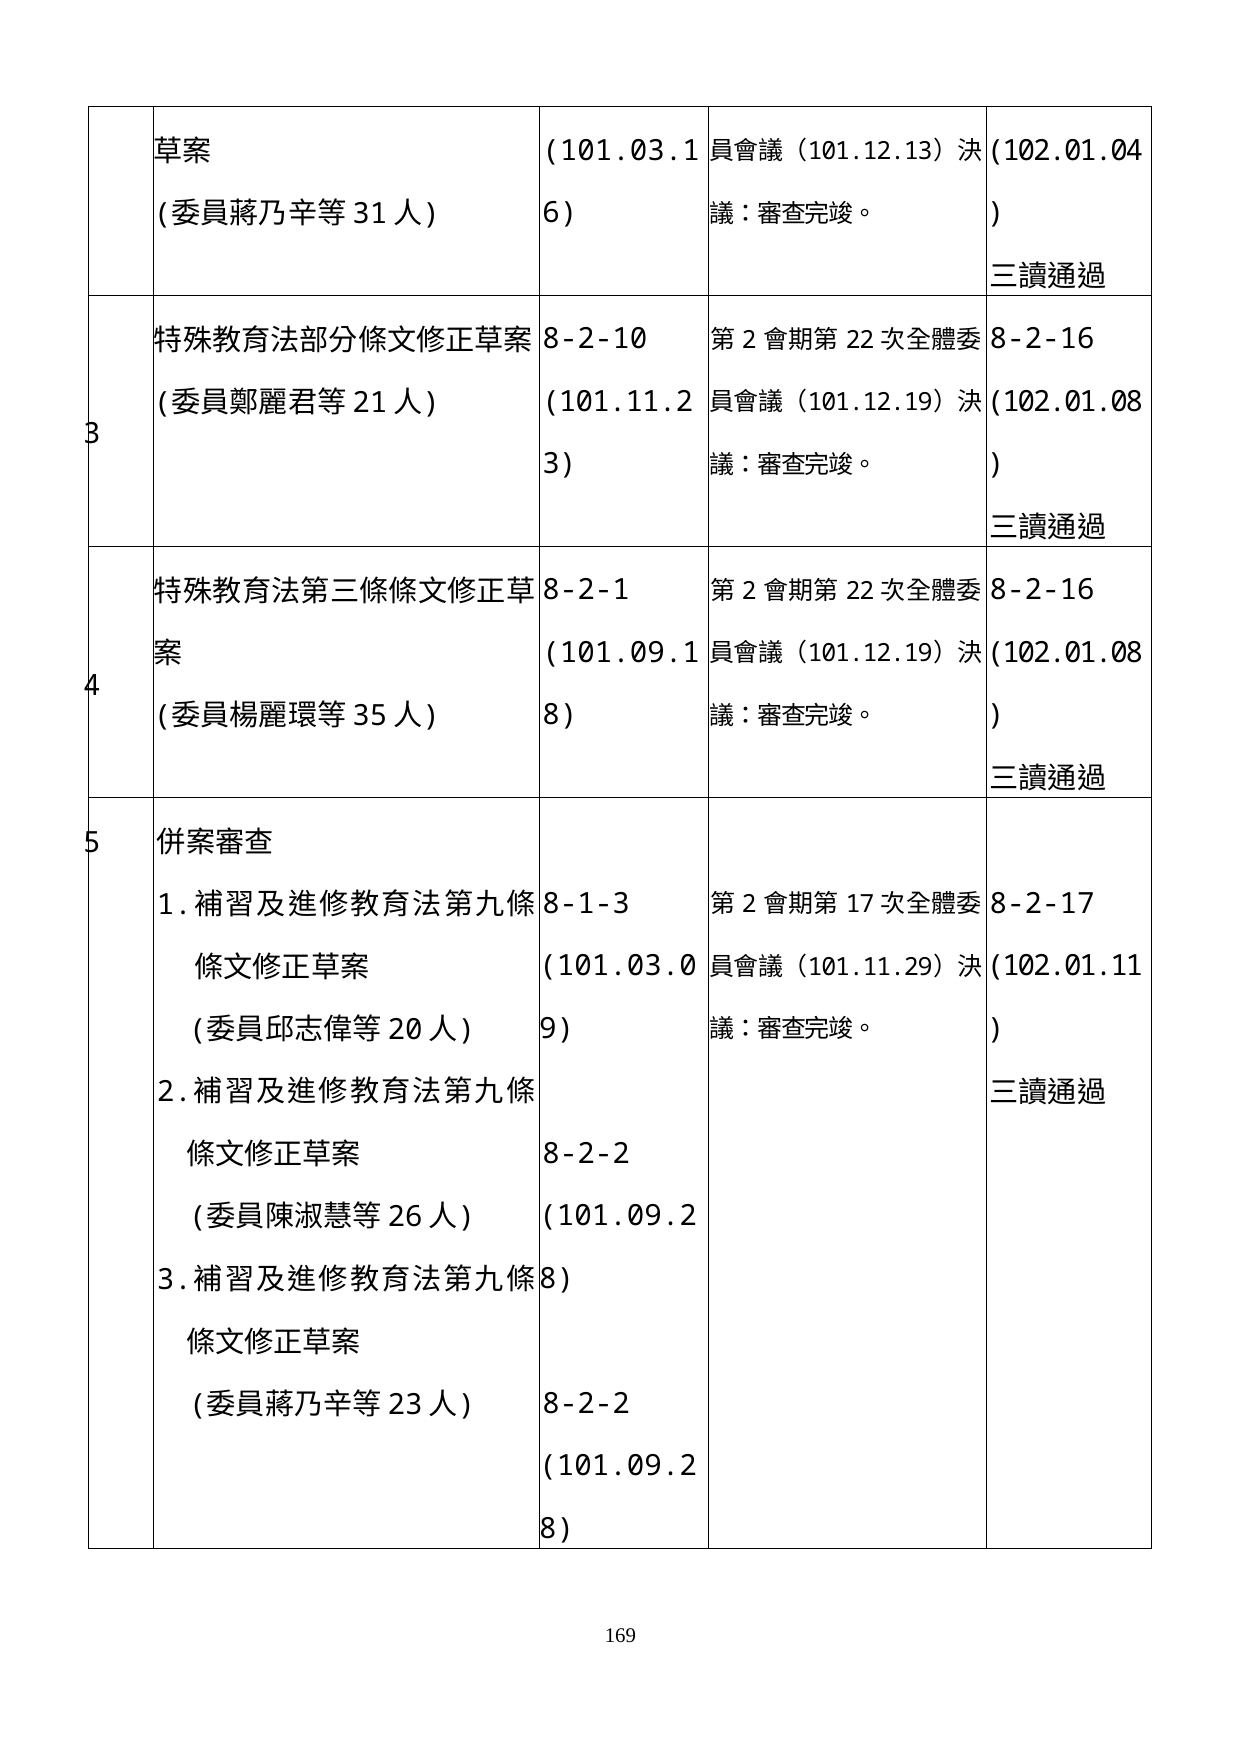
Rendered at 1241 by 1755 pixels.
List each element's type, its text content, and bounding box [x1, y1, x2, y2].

table_cell 8-2-17 (102.01.11) 三讀通過 [987, 798, 1151, 1548]
table_cell 併案審查 補習及進修教育法第九條條文修正草案 (委員邱志偉等20人) 2.補習及進修教育法第九條條文修正草案 (委員陳淑慧等26人) 3.補習及進修教育法第九條條文修正草案 (委員蔣乃辛等23人) [154, 798, 539, 1548]
table_cell 草案 (委員蔣乃辛等31人) [154, 107, 539, 294]
table_cell 8-2-16 (102.01.08) 三讀通過 [987, 547, 1151, 797]
table_cell [89, 296, 153, 546]
table_cell 8-2-1 (101.09.18) [540, 547, 708, 797]
table_cell 第2會期第22次全體委員會議（101.12.19）決議：審查完竣。 [709, 547, 986, 797]
table_cell [89, 677, 94, 688]
table_cell [89, 798, 153, 1548]
table_cell [89, 433, 96, 441]
table_cell 8-2-16 (102.01.08) 三讀通過 [987, 296, 1151, 546]
table_cell 第2會期第17次全體委員會議（101.11.29）決議：審查完竣。 [709, 798, 986, 1548]
table_cell 8-2-10 (101.11.23) [540, 296, 708, 546]
table_cell [89, 107, 153, 294]
table_cell [89, 841, 95, 850]
table_cell 第2會期第22次全體委員會議（101.12.19）決議：審查完竣。 [709, 296, 986, 546]
table_cell [89, 547, 153, 797]
table_cell 特殊教育法部分條文修正草案 (委員鄭麗君等21人) [154, 296, 539, 546]
table_cell 員會議（101.12.13）決議：審查完竣。 [709, 107, 986, 294]
table_cell 8-1-3 (101.03.09) 8-2-2 (101.09.28) 8-2-2 (101.09.28) [540, 798, 708, 1548]
table_cell 特殊教育法第三條條文修正草案 (委員楊麗環等35人) [154, 547, 539, 797]
table_cell [89, 424, 95, 431]
table_cell (101.03.16) [540, 107, 708, 294]
table_cell (102.01.04) 三讀通過 [987, 107, 1151, 294]
